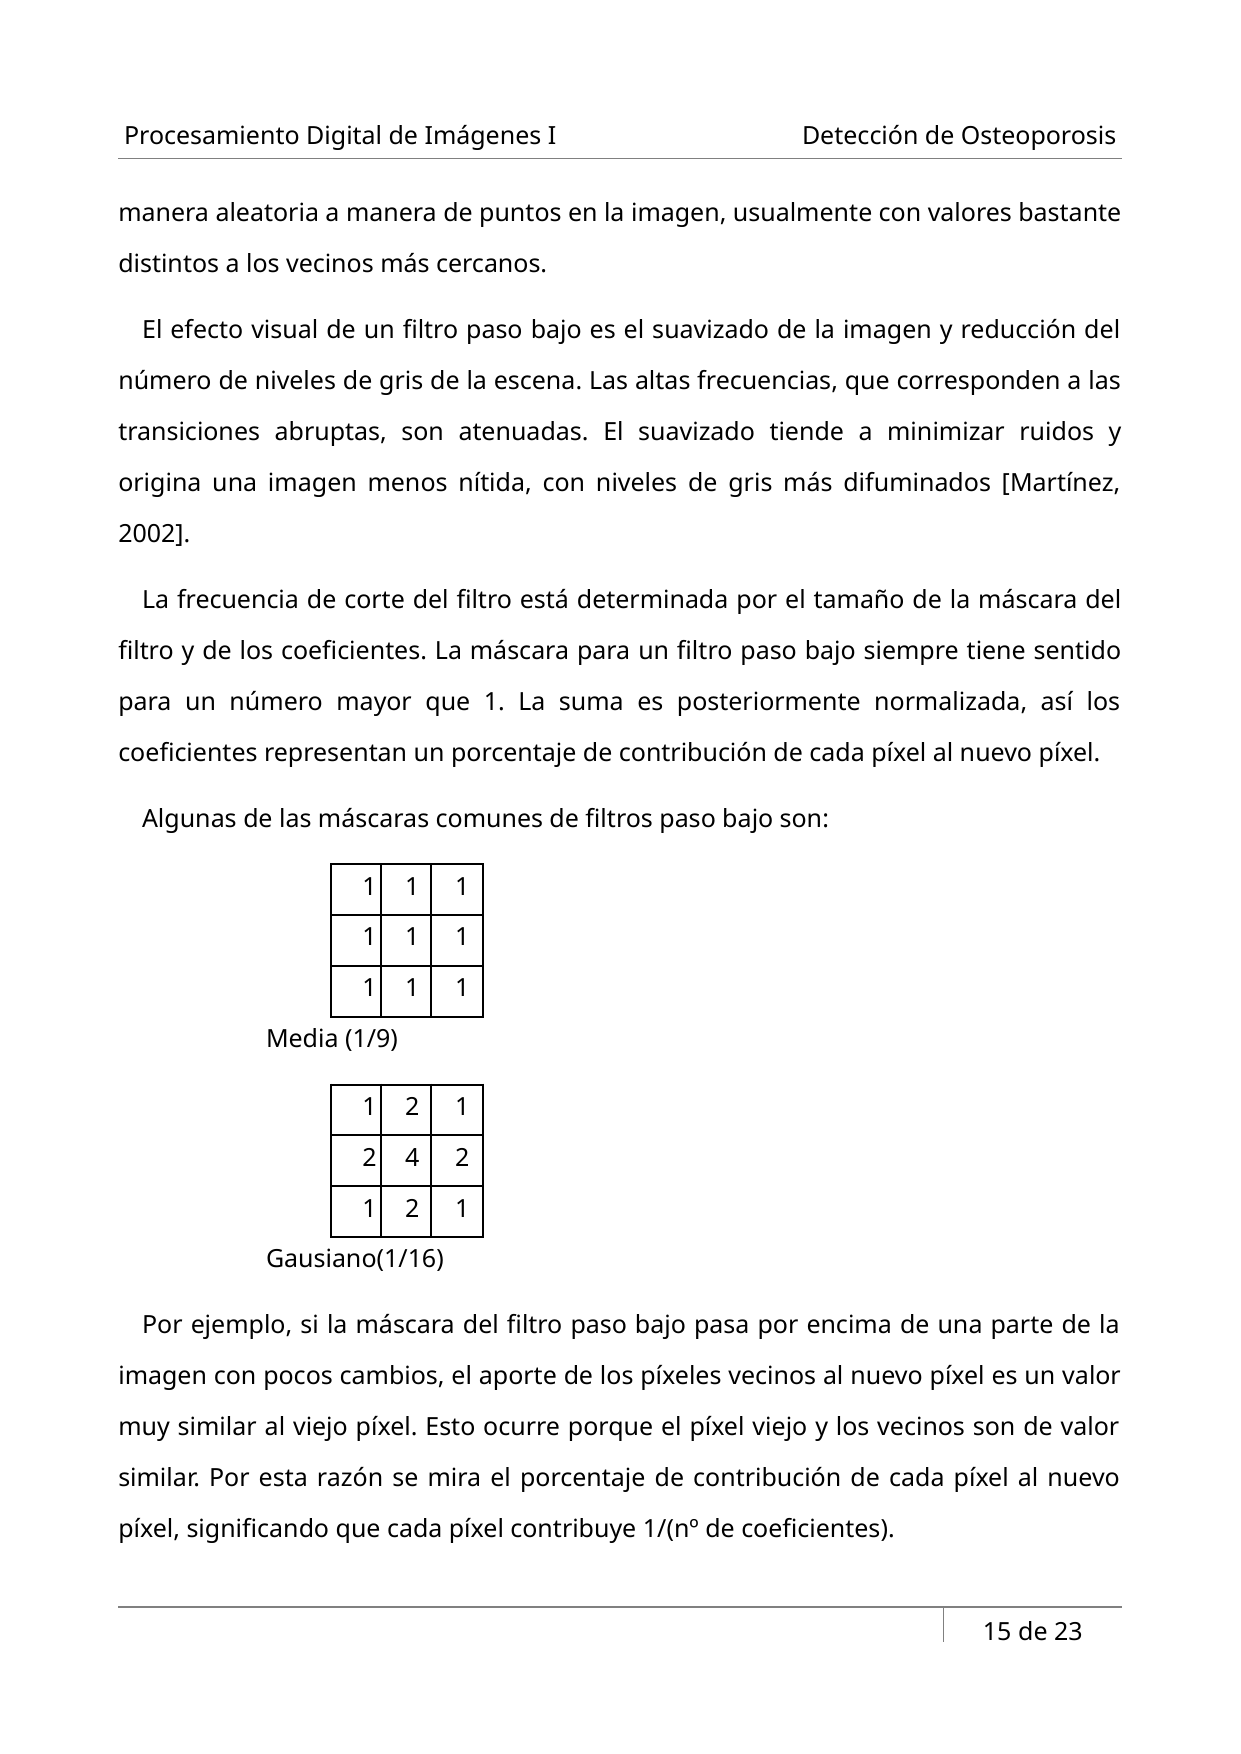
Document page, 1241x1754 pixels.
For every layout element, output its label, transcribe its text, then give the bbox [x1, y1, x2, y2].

table_header 1 [432, 865, 482, 914]
text El efecto visual de un filtro paso bajo es el suavizado de la imagen y reducción del número de niveles de gris de la escena. Las altas frecuencias, que corresponden a las transiciones abruptas, son atenuadas. El suavizado tiende a minimizar ruidos y origina una imagen menos nítida, con niveles de gris más difuminados [Martínez, 2002]. [118, 312, 1122, 550]
table_cell 2 [332, 1136, 380, 1185]
table_cell 1 [382, 916, 430, 965]
table_header 1 [382, 865, 430, 914]
table_cell 1 [332, 916, 380, 965]
table_cell 1 [332, 967, 380, 1016]
table_header 1 [332, 1086, 380, 1134]
table_cell 2 [382, 1187, 430, 1236]
text Algunas de las máscaras comunes de filtros paso bajo son: [118, 800, 1122, 834]
table_cell 4 [382, 1136, 430, 1185]
table_cell 2 [432, 1136, 482, 1185]
text manera aleatoria a manera de puntos en la imagen, usualmente con valores bastante distintos a los vecinos más cercanos. [118, 195, 1122, 280]
table_cell 1 [432, 1187, 482, 1236]
table_cell 1 [432, 916, 482, 965]
table_cell 1 [332, 1187, 380, 1236]
table_header 1 [432, 1086, 482, 1134]
table_cell 1 [432, 967, 482, 1016]
text Por ejemplo, si la máscara del filtro paso bajo pasa por encima de una parte de la imagen con pocos cambios, el aporte de los píxeles vecinos al nuevo píxel es un valor muy similar al viejo píxel. Esto ocurre porque el píxel viejo y los vecinos son de valor similar. Por esta razón se mira el porcentaje de contribución de cada píxel al nuevo píxel, significando que cada píxel contribuye 1/(nº de coeficientes). [118, 1307, 1122, 1545]
text Gausiano(1/16) [118, 1241, 1122, 1275]
table_header 2 [382, 1086, 430, 1134]
text Media (1/9) [118, 1021, 1122, 1055]
table_header 1 [332, 865, 380, 914]
text La frecuencia de corte del filtro está determinada por el tamaño de la máscara del filtro y de los coeficientes. La máscara para un filtro paso bajo siempre tiene sentido para un número mayor que 1. La suma es posteriormente normalizada, así los coeficientes representan un porcentaje de contribución de cada píxel al nuevo píxel. [118, 582, 1122, 769]
table_cell 1 [382, 967, 430, 1016]
